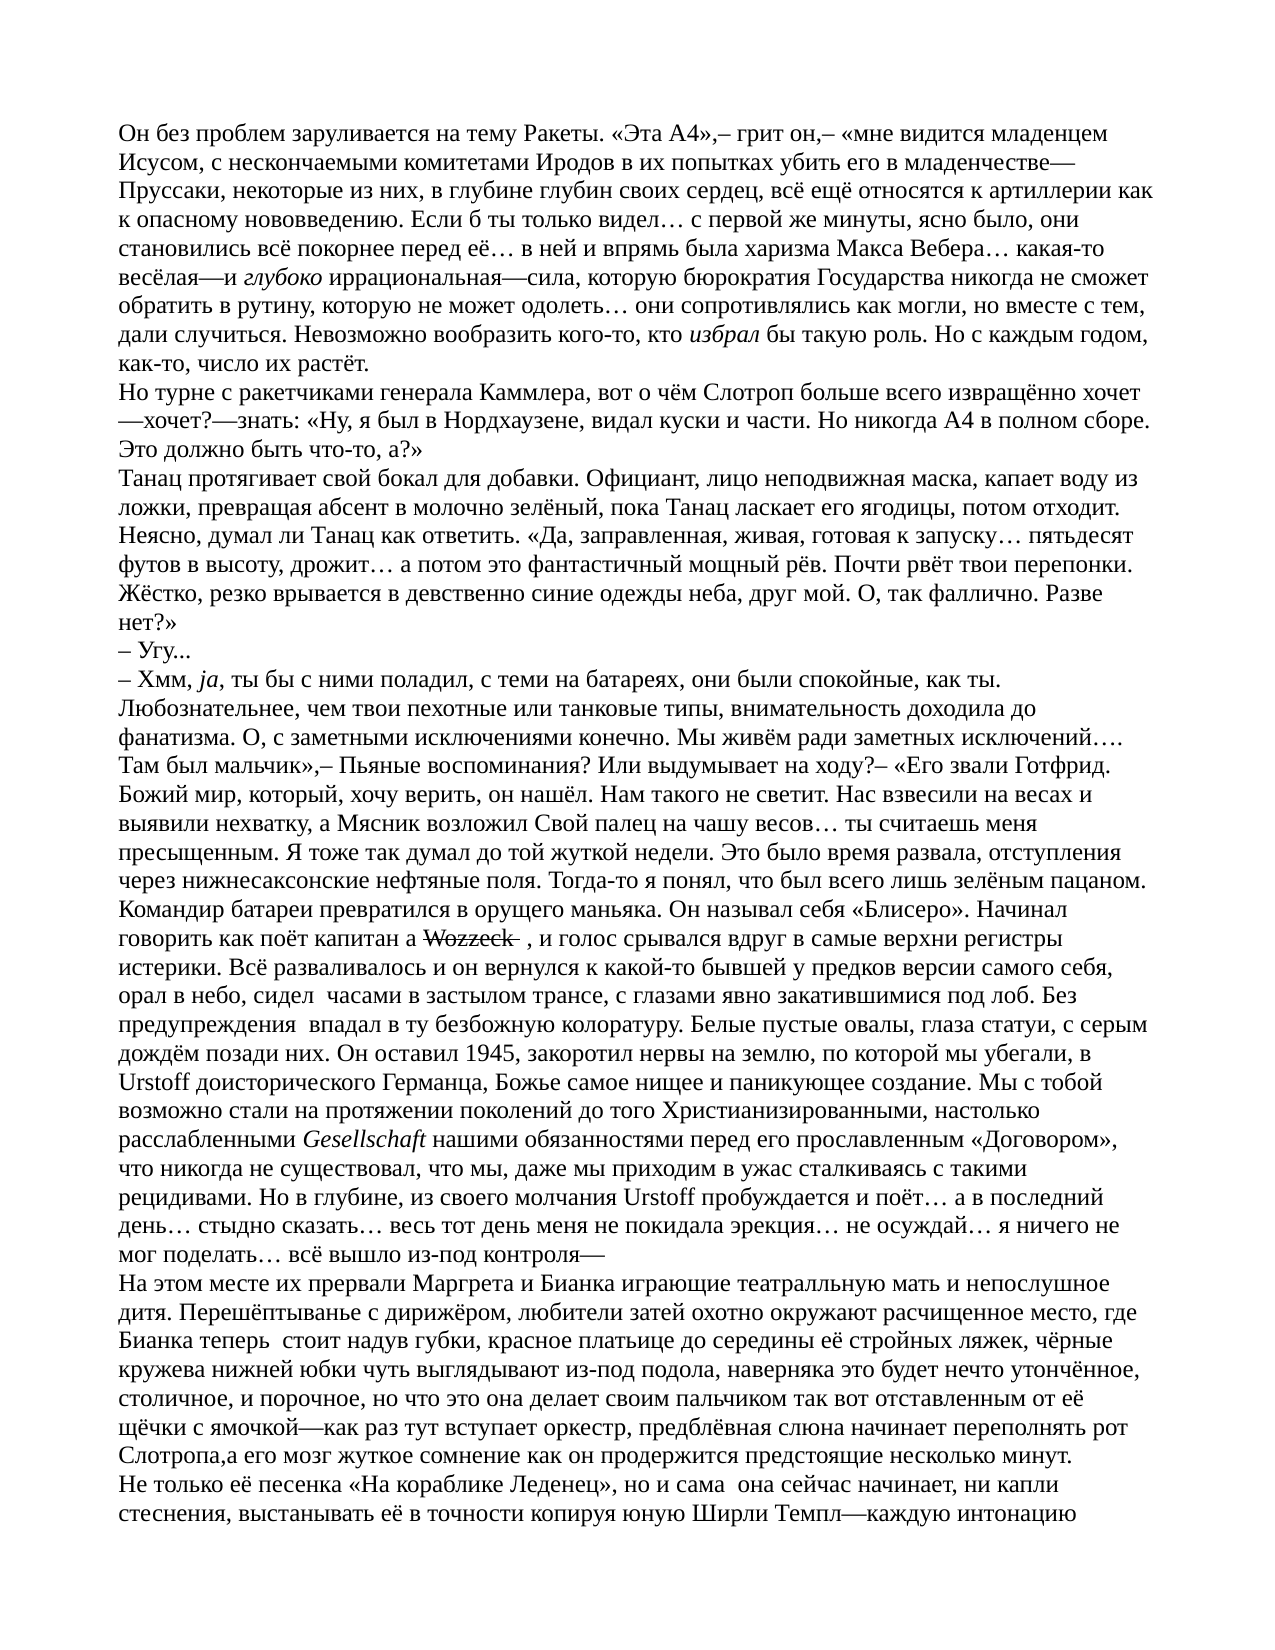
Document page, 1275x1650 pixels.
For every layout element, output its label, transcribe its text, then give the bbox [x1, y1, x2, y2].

text – Угу... [118, 636, 1157, 664]
text – Хмм, ja, ты бы с ними поладил, с теми на батареях, они были спокойные, как ты. Любознательнее, чем твои пехотные или танковые типы, внимательность доходила до фанатизма. О, с заметными исключениями конечно. Мы живём ради заметных исключений…. Там был мальчик»,– Пьяные воспоминания? Или выдумывает на ходу?– «Его звали Готфрид. Божий мир, который, хочу верить, он нашёл. Нам такого не светит. Нас взвесили на весах и выявили нехватку, а Мясник возложил Свой палец на чашу весов… ты считаешь меня пресыщенным. Я тоже так думал до той жуткой недели. Это было время развала, отступления через нижнесаксонские нефтяные поля. Тогда-то я понял, что был всего лишь зелёным пацаном. Командир батареи превратился в орущего маньяка. Он называл себя «Блисеро». Начинал говорить как поёт капитан а Wozzeck , и голос срывался вдруг в самые верхни регистры истерики. Всё разваливалось и он вернулся к какой-то бывшей у предков версии самого себя, орал в небо, сидел часами в застылом трансе, с глазами явно закатившимися под лоб. Без предупреждения впадал в ту безбожную колоратуру. Белые пустые овалы, глаза статуи, с серым дождём позади них. Он оставил 1945, закоротил нервы на землю, по которой мы убегали, в Urstoff доисторического Германца, Божье самое нищее и паникующее создание. Мы с тобой возможно стали на протяжении поколений до того Христианизированными, настолько расслабленными Gesellschaft нашими обязанностями перед его прославленным «Договором», что никогда не существовал, что мы, даже мы приходим в ужас сталкиваясь с такими рецидивами. Но в глубине, из своего молчания Urstoff пробуждается и поёт… а в последний день… стыдно сказать… весь тот день меня не покидала эрекция… не осуждай… я ничего не мог поделать… всё вышло из-под контроля— [118, 664, 1157, 1268]
text На этом месте их прервали Маргрета и Бианка играющие театралльную мать и непослушное дитя. Перешёптыванье с дирижёром, любители затей охотно окружают расчищенное место, где Бианка теперь стоит надув губки, красное платьице до середины её стройных ляжек, чёрные кружева нижней юбки чуть выглядывают из-под подола, наверняка это будет нечто утончённое, столичное, и порочное, но что это она делает своим пальчиком так вот отставленным от её щёчки с ямочкой—как раз тут вступает оркестр, предблёвная слюна начинает переполнять рот Слотропа,а его мозг жуткое сомнение как он продержится предстоящие несколько минут. [118, 1268, 1157, 1469]
text Танац протягивает свой бокал для добавки. Официант, лицо неподвижная маска, капает воду из ложки, превращая абсент в молочно зелёный, пока Танац ласкает его ягодицы, потом отходит. Неясно, думал ли Танац как ответить. «Да, заправленная, живая, готовая к запуску… пятьдесят футов в высоту, дрожит… а потом это фантастичный мощный рёв. Почти рвёт твои перепонки. Жёстко, резко врывается в девственно синие одежды неба, друг мой. О, так фаллично. Разве нет?» [118, 463, 1157, 636]
text Но турне с ракетчиками генерала Каммлера, вот о чём Слотроп больше всего извращённо хочет—хочет?—знать: «Ну, я был в Нордхаузене, видал куски и части. Но никогда А4 в полном сборе. Это должно быть что-то, а?» [118, 377, 1157, 463]
text Не только её песенка «На кораблике Леденец», но и сама она сейчас начинает, ни капли стеснения, выстанывать её в точности копируя юную Ширли Темпл—каждую интонацию [118, 1469, 1157, 1527]
text Он без проблем заруливается на тему Ракеты. «Эта А4»,– грит он,– «мне видится младенцем Исусом, с нескончаемыми комитетами Иродов в их попытках убить его в младенчестве—Пруссаки, некоторые из них, в глубине глубин своих сердец, всё ещё относятся к артиллерии как к опасному нововведению. Если б ты только видел… с первой же минуты, ясно было, они становились всё покорнее перед её… в ней и впрямь была харизма Макса Вебера… какая-то весёлая—и глубоко иррациональная—сила, которую бюрократия Государства никогда не сможет обратить в рутину, которую не может одолеть… они сопротивлялись как могли, но вместе с тем, дали случиться. Невозможно вообразить кого-то, кто избрал бы такую роль. Но с каждым годом, как-то, число их растёт. [118, 118, 1157, 377]
